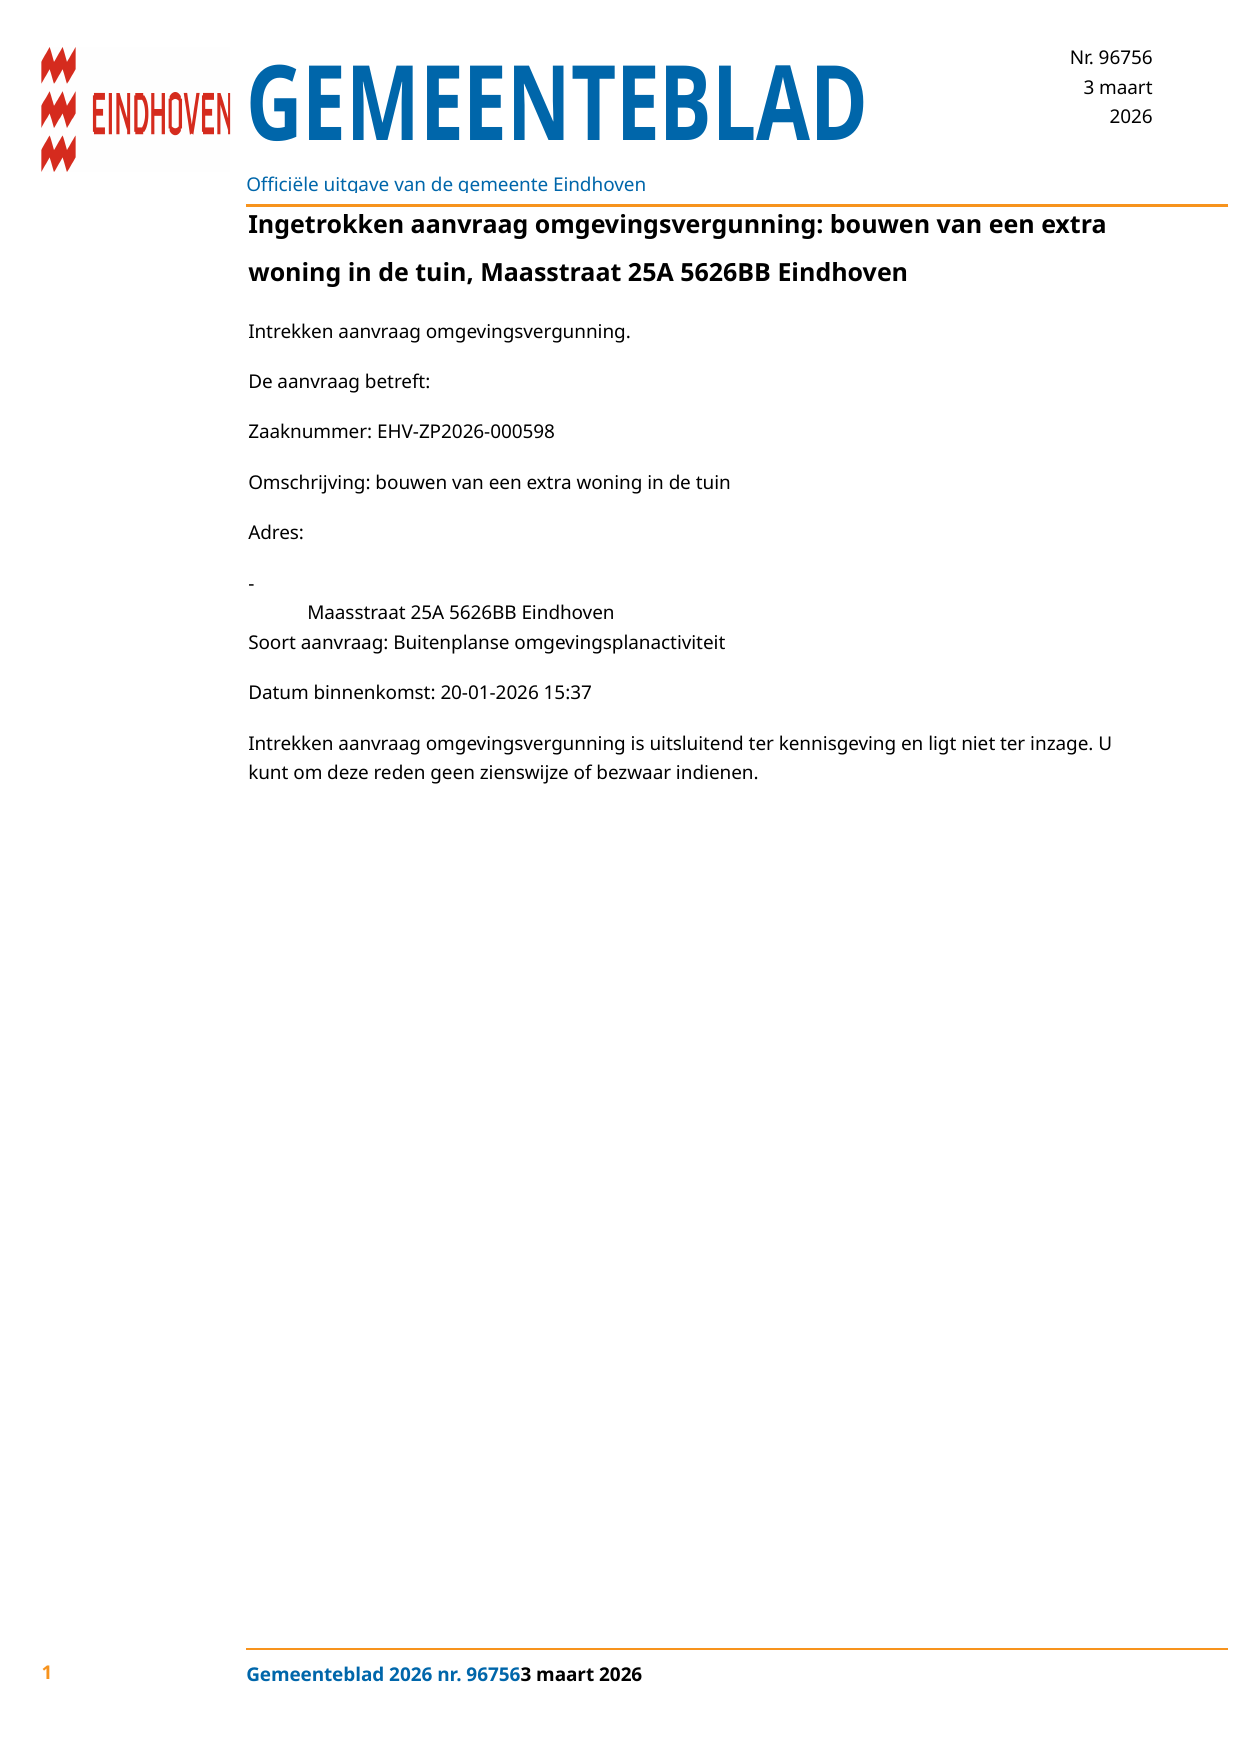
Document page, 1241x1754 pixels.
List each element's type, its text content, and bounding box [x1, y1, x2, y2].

text Omschrijving: bouwen van een extra woning in de tuin [248, 469, 1152, 495]
text Datum binnenkomst: 20-01-2026 15:37 [248, 679, 1152, 705]
text Intrekken aanvraag omgevingsvergunning is uitsluitend ter kennisgeving en ligt niet ter inzage. U kunt om deze reden geen zienswijze of bezwaar indienen. [248, 730, 1152, 785]
picture [41, 47, 231, 172]
text Intrekken aanvraag omgevingsvergunning. [248, 318, 1152, 344]
text Zaaknummer: EHV-ZP2026-000598 [248, 419, 1152, 444]
text De aanvraag betreft: [248, 368, 1152, 394]
list Maasstraat 25A 5626BB Eindhoven [248, 599, 1152, 625]
text Adres: [248, 519, 1152, 545]
text Ingetrokken aanvraag omgevingsvergunning: bouwen van een extra woning in de tuin, Maasstraat 25A 5626BB Eindhoven [248, 207, 1152, 288]
text Soort aanvraag: Buitenplanse omgevingsplanactiviteit [248, 629, 1152, 655]
